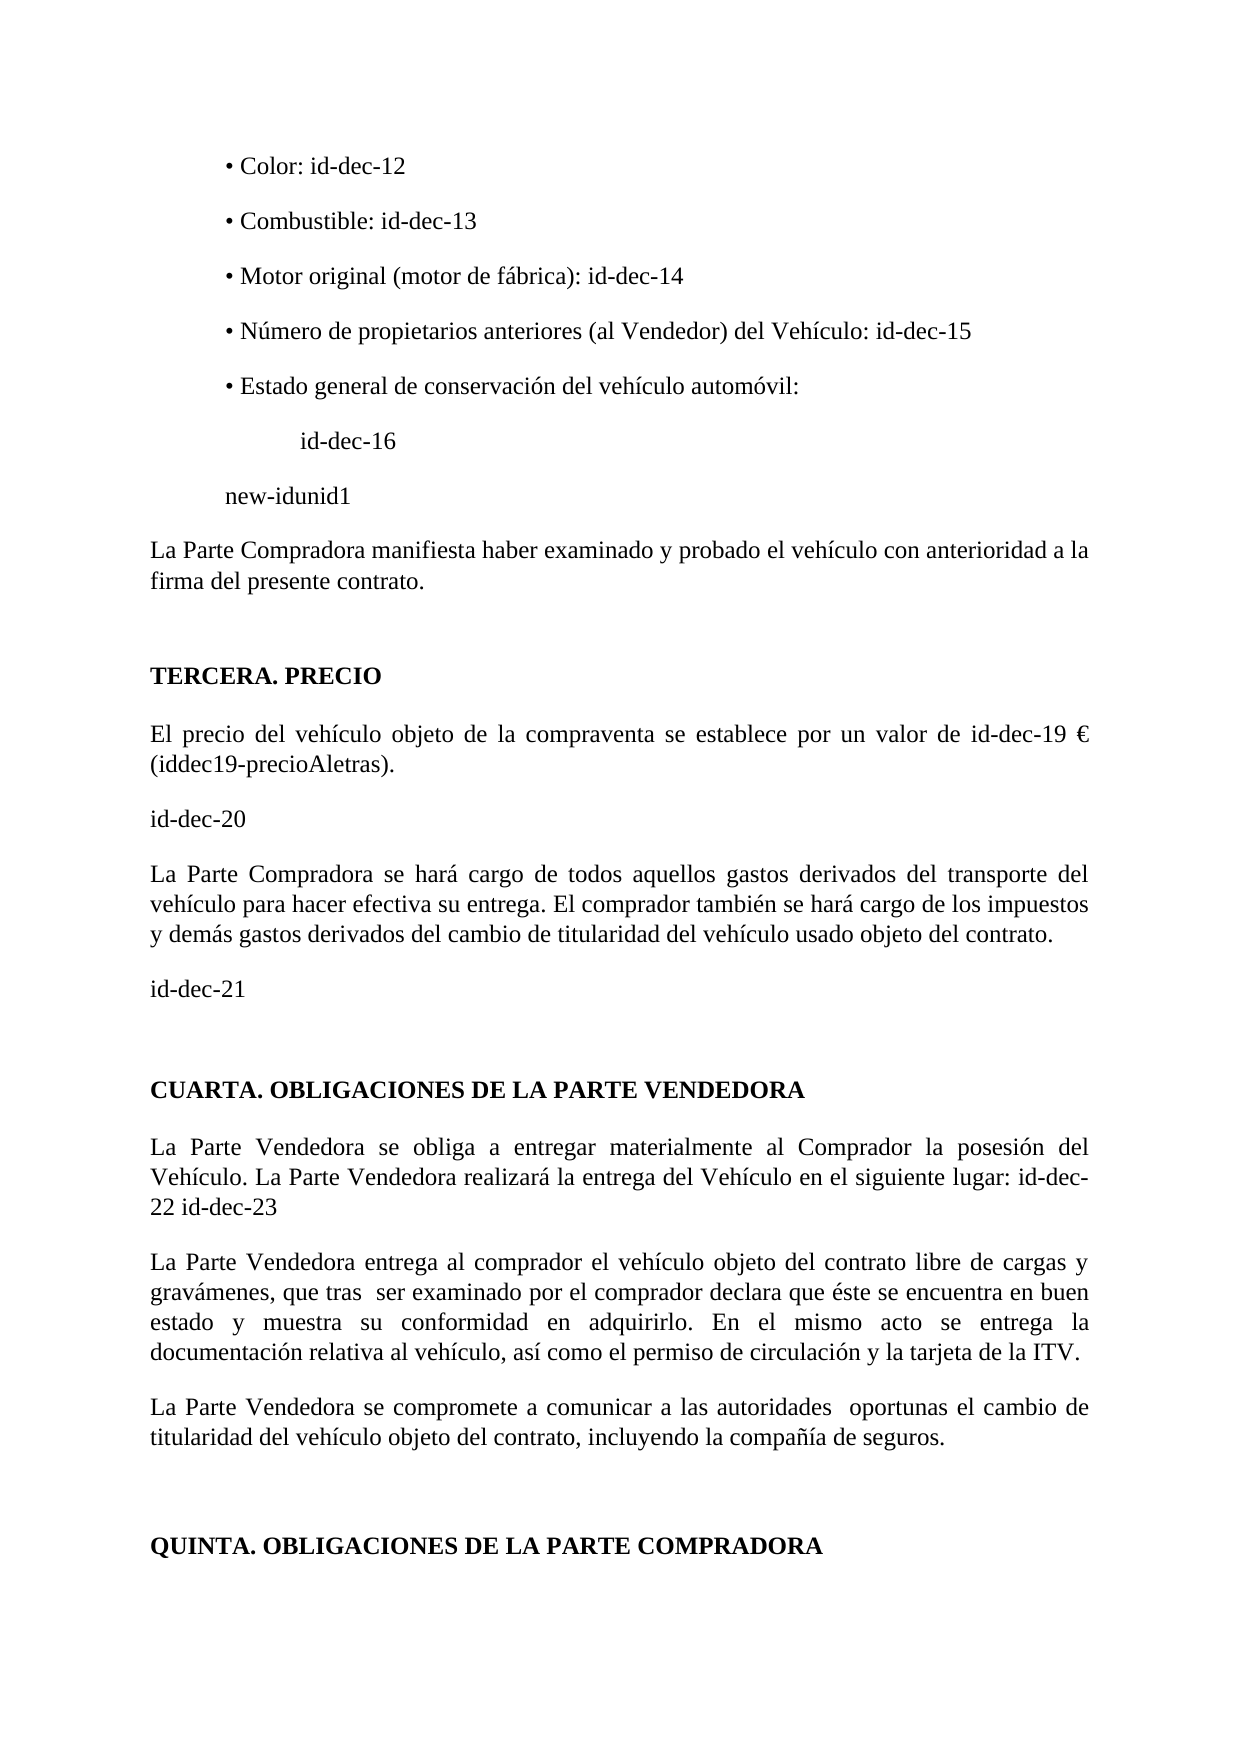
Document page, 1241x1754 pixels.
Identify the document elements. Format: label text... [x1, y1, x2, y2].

text • Estado general de conservación del vehículo automóvil: [225, 370, 1090, 400]
text La Parte Vendedora se compromete a comunicar a las autoridades oportunas el cambio de titularidad del vehículo objeto del contrato, incluyendo la compañía de seguros. [150, 1391, 1090, 1451]
text id-dec-20 [150, 802, 1090, 832]
text • Motor original (motor de fábrica): id-dec-14 [225, 260, 1090, 290]
text La Parte Compradora se hará cargo de todos aquellos gastos derivados del transporte del vehículo para hacer efectiva su entrega. El comprador también se hará cargo de los impuestos y demás gastos derivados del cambio de titularidad del vehículo usado objeto del contrato. [150, 857, 1090, 947]
text El precio del vehículo objeto de la compraventa se establece por un valor de id-dec-19 € (iddec19-precioAletras). [150, 717, 1090, 777]
text La Parte Compradora manifiesta haber examinado y probado el vehículo con anterioridad a la firma del presente contrato. [150, 535, 1090, 595]
text CUARTA. OBLIGACIONES DE LA PARTE VENDEDORA [150, 1075, 1090, 1104]
text QUINTA. OBLIGACIONES DE LA PARTE COMPRADORA [150, 1531, 1090, 1560]
text • Combustible: id-dec-13 [225, 205, 1090, 235]
text La Parte Vendedora se obliga a entregar materialmente al Comprador la posesión del Vehículo. La Parte Vendedora realizará la entrega del Vehículo en el siguiente lugar: id-dec-22 id-dec-23 [150, 1131, 1090, 1221]
text • Número de propietarios anteriores (al Vendedor) del Vehículo: id-dec-15 [225, 315, 1090, 345]
text id-dec-21 [150, 972, 1090, 1002]
text • Color: id-dec-12 [225, 150, 1090, 180]
text La Parte Vendedora entrega al comprador el vehículo objeto del contrato libre de cargas y gravámenes, que tras ser examinado por el comprador declara que éste se encuentra en buen estado y muestra su conformidad en adquirirlo. En el mismo acto se entrega la documentación relativa al vehículo, así como el permiso de circulación y la tarjeta de la ITV. [150, 1246, 1090, 1366]
text id-dec-16 [300, 425, 1090, 455]
text TERCERA. PRECIO [150, 661, 1090, 690]
text new-idunid1 [225, 480, 1090, 510]
